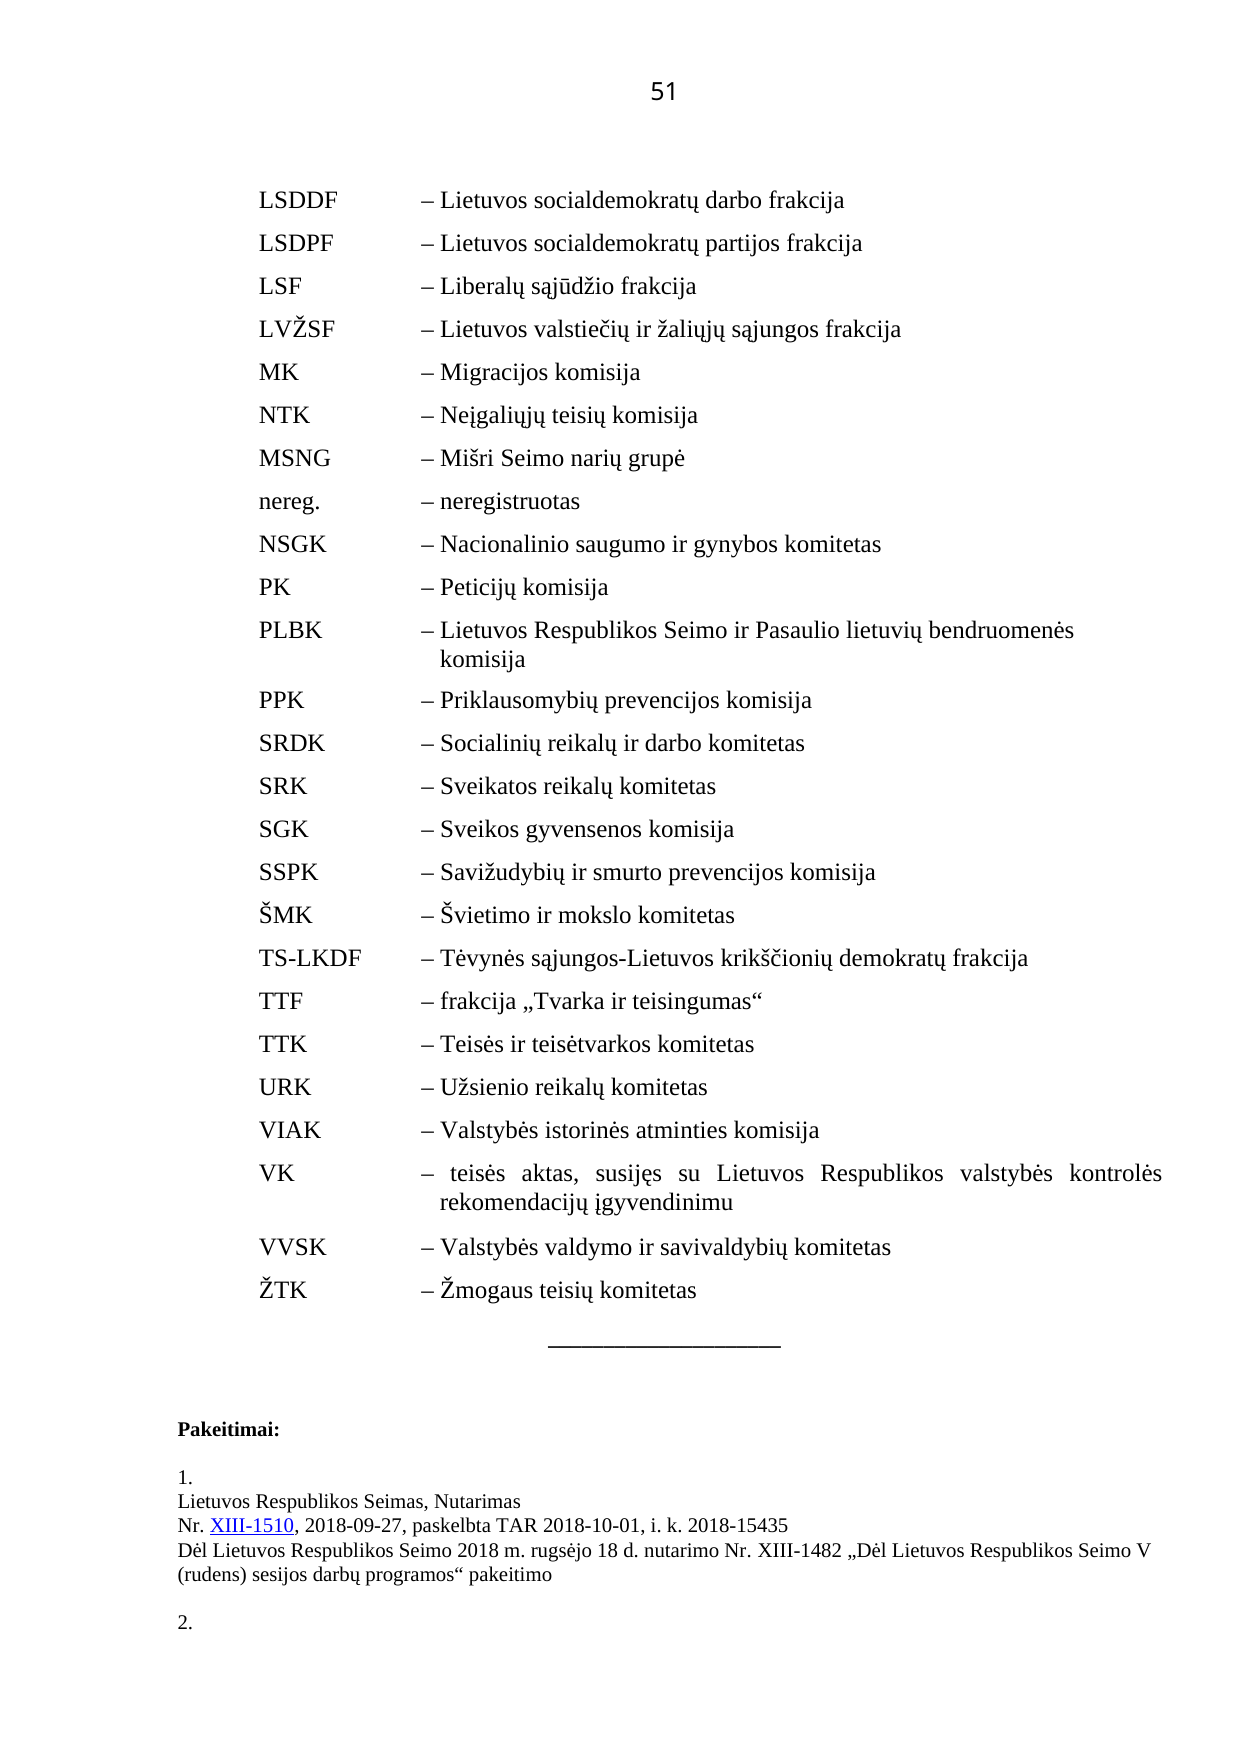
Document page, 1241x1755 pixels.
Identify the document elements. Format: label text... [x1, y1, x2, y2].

table_cell LSDDF [248, 185, 410, 228]
table_cell – Sveikos gyvensenos komisija [410, 814, 1174, 857]
table_cell VVSK [248, 1232, 410, 1275]
table_cell – Socialinių reikalų ir darbo komitetas [410, 728, 1174, 771]
table_cell URK [248, 1073, 410, 1115]
table_cell – teisės aktas, susijęs su Lietuvos Respublikos valstybės kontrolės rekomendacijų įgyvendinimu [410, 1159, 1174, 1232]
table_cell – Užsienio reikalų komitetas [410, 1073, 1174, 1115]
table_cell – neregistruotas [410, 486, 1174, 529]
table_cell PPK [248, 685, 410, 728]
table_cell ŽTK [248, 1275, 410, 1318]
table_cell SRK [248, 771, 410, 814]
text Pakeitimai: [177, 1417, 1152, 1441]
table_cell LSF [248, 271, 410, 314]
table_cell – Tėvynės sąjungos-Lietuvos krikščionių demokratų frakcija [410, 943, 1174, 986]
table_cell – Peticijų komisija [410, 572, 1174, 615]
table_cell [248, 142, 410, 185]
table_cell ŠMK [248, 900, 410, 943]
table_cell TTK [248, 1029, 410, 1072]
table_cell – Migracijos komisija [410, 357, 1174, 400]
table_cell NSGK [248, 529, 410, 572]
table_cell – Sveikatos reikalų komitetas [410, 771, 1174, 814]
table_cell MSNG [248, 443, 410, 486]
table_cell [410, 142, 1174, 185]
table_cell – Lietuvos socialdemokratų darbo frakcija [410, 185, 1174, 228]
table_cell – Lietuvos Respublikos Seimo ir Pasaulio lietuvių bendruomenės komisija [410, 615, 1174, 685]
table_cell – frakcija „Tvarka ir teisingumas“ [410, 986, 1174, 1029]
table_cell – Švietimo ir mokslo komitetas [410, 900, 1174, 943]
table_cell TTF [248, 986, 410, 1029]
table_cell VK [248, 1159, 410, 1232]
text Lietuvos Respublikos Seimas, Nutarimas [177, 1489, 1152, 1513]
text Nr. XIII-1510, 2018-09-27, paskelbta TAR 2018-10-01, i. k. 2018-15435 [177, 1513, 1152, 1537]
table_cell – Priklausomybių prevencijos komisija [410, 685, 1174, 728]
table_cell TS-LKDF [248, 943, 410, 986]
table_cell – Nacionalinio saugumo ir gynybos komitetas [410, 529, 1174, 572]
table_cell LSDPF [248, 228, 410, 271]
table_cell PLBK [248, 615, 410, 685]
table_cell PK [248, 572, 410, 615]
table_cell VIAK [248, 1115, 410, 1158]
table_cell LVŽSF [248, 314, 410, 357]
table_cell – Valstybės valdymo ir savivaldybių komitetas [410, 1232, 1174, 1275]
table_cell – Savižudybių ir smurto prevencijos komisija [410, 857, 1174, 900]
table_cell – Mišri Seimo narių grupė [410, 443, 1174, 486]
table_cell – Teisės ir teisėtvarkos komitetas [410, 1029, 1174, 1072]
table_cell – Neįgaliųjų teisių komisija [410, 400, 1174, 443]
table_cell – Lietuvos socialdemokratų partijos frakcija [410, 228, 1174, 271]
text _____________________ [177, 1318, 1152, 1352]
table_cell SSPK [248, 857, 410, 900]
table_cell – Žmogaus teisių komitetas [410, 1275, 1174, 1318]
table_cell – Lietuvos valstiečių ir žaliųjų sąjungos frakcija [410, 314, 1174, 357]
table_cell – Liberalų sąjūdžio frakcija [410, 271, 1174, 314]
table_cell SGK [248, 814, 410, 857]
text 2. [177, 1610, 1152, 1634]
table_cell nereg. [248, 486, 410, 529]
table_cell – Valstybės istorinės atminties komisija [410, 1115, 1174, 1158]
text 1. [177, 1465, 1152, 1489]
table_cell MK [248, 357, 410, 400]
text Dėl Lietuvos Respublikos Seimo 2018 m. rugsėjo 18 d. nutarimo Nr. XIII-1482 „Dėl Lietuvos Respublikos Seimo V (rudens) sesijos darbų programos“ pakeitimo [177, 1537, 1152, 1586]
table_cell NTK [248, 400, 410, 443]
table_cell SRDK [248, 728, 410, 771]
